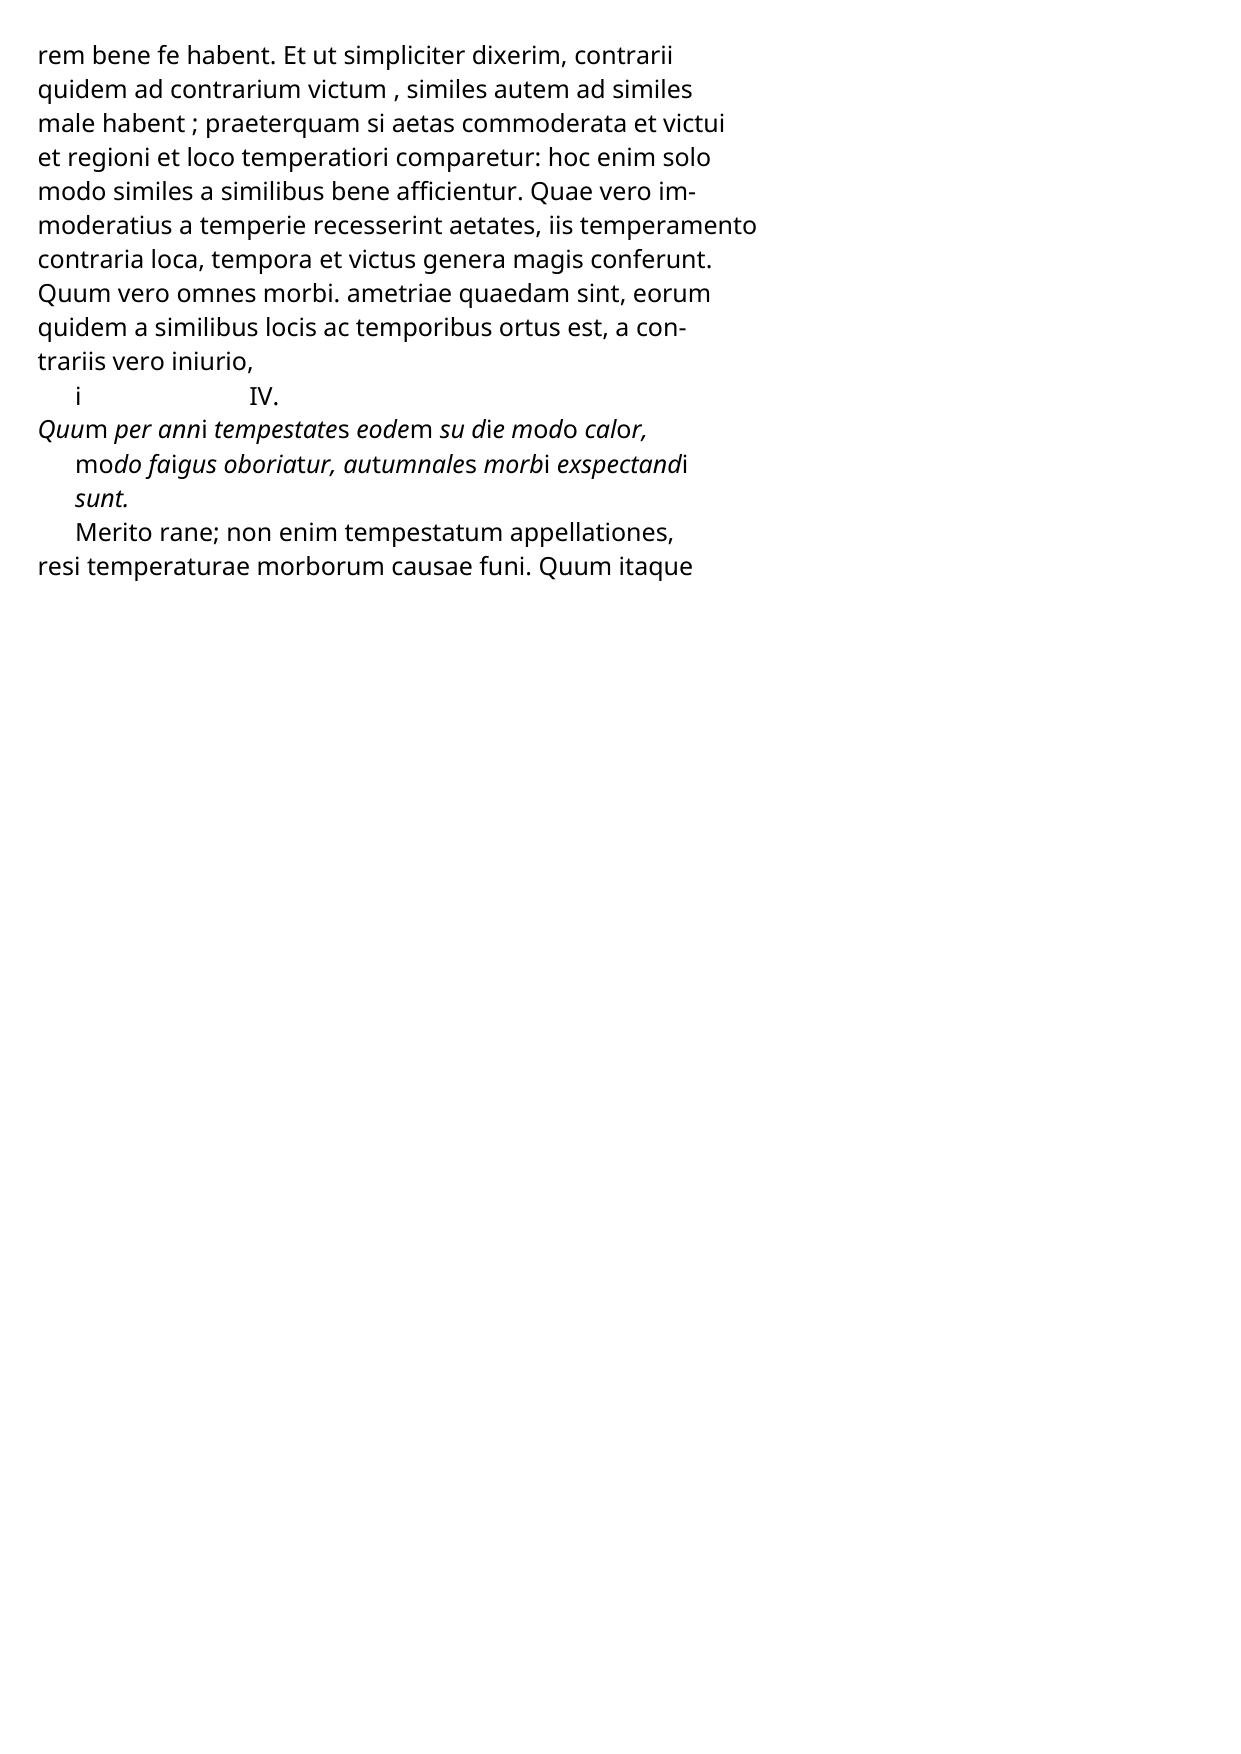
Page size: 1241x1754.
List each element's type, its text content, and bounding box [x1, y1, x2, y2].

text Merito rane; non enim tempestatum appellationes, resi temperaturae morborum causae funi. Quum itaque [37, 514, 1203, 582]
text i IV. [37, 378, 1203, 412]
text Quum per anni tempestates eodem su die modo calor, modo faigus oboriatur, autumnales morbi exspectandi sunt. [37, 412, 1203, 514]
text rem bene fe habent. Et ut simpliciter dixerim, contrarii quidem ad contrarium victum , similes autem ad similes male habent ; praeterquam si aetas commoderata et victui et regioni et loco temperatiori comparetur: hoc enim solo modo similes a similibus bene afficientur. Quae vero im- moderatius a temperie recesserint aetates, iis temperamento contraria loca, tempora et victus genera magis conferunt. Quum vero omnes morbi. ametriae quaedam sint, eorum quidem a similibus locis ac temporibus ortus est, a con- trariis vero iniurio, [37, 37, 1203, 378]
